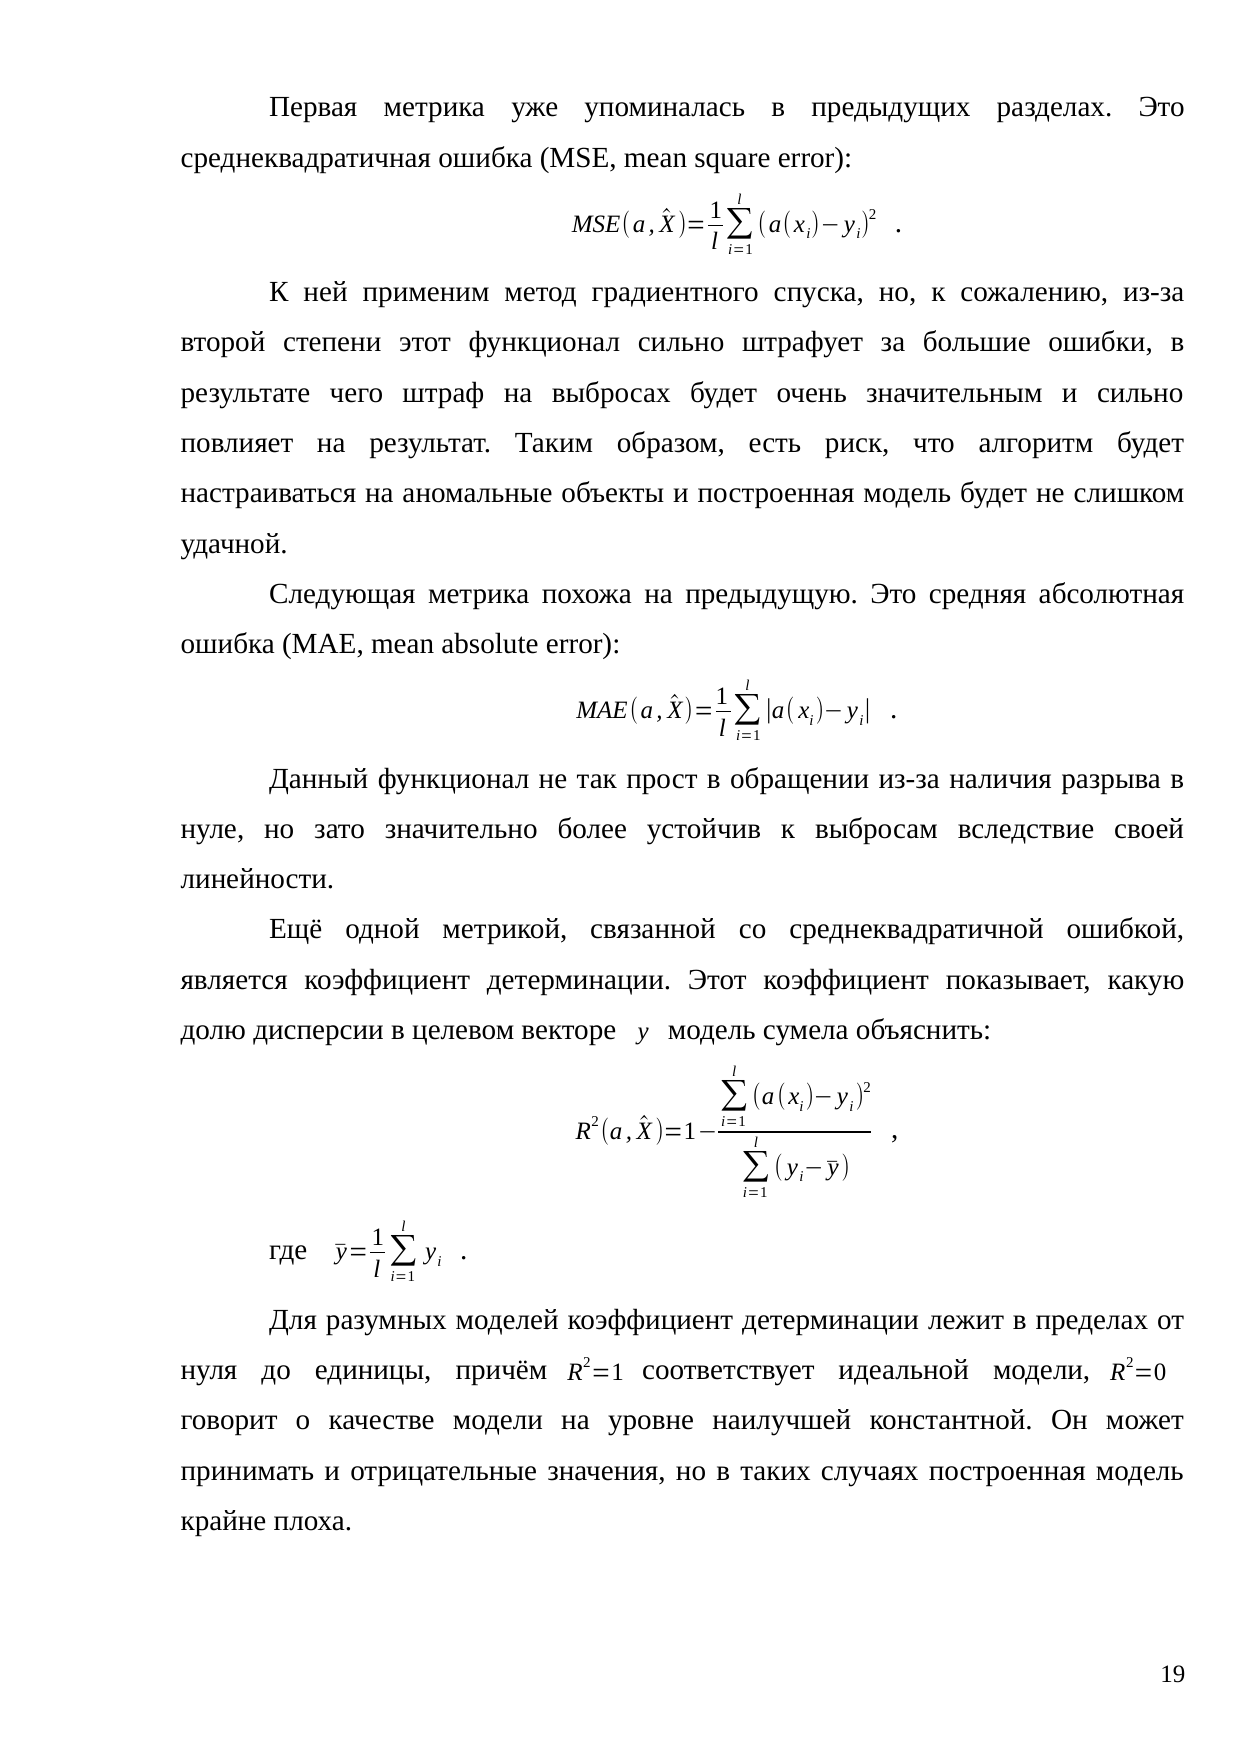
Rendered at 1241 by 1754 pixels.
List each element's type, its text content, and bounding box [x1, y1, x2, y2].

text , [180, 1063, 1185, 1201]
text Следующая метрика похожа на предыдущую. Это средняя абсолютная ошибка (MAE, mean absolute error): [180, 576, 1185, 660]
text Первая метрика уже упоминалась в предыдущих разделах. Это среднеквадратичная ошибка (MSE, mean square error): [180, 89, 1185, 173]
text где . [180, 1218, 1185, 1285]
text Ещё одной метрикой, связанной со среднеквадратичной ошибкой, является коэффициент детерминации. Этот коэффициент показывает, какую долю дисперсии в целевом векторемодель сумела объяснить: [180, 912, 1185, 1046]
text Данный функционал не так прост в обращении из-за наличия разрыва в нуле, но зато значительно более устойчив к выбросам вследствие своей линейности. [180, 761, 1185, 895]
text . [180, 190, 1185, 257]
text К ней применим метод градиентного спуска, но, к сожалению, из-за второй степени этот функционал сильно штрафует за большие ошибки, в результате чего штраф на выбросах будет очень значительным и сильно повлияет на результат. Таким образом, есть риск, что алгоритм будет настраиваться на аномальные объекты и построенная модель будет не слишком удачной. [180, 274, 1185, 559]
text Для разумных моделей коэффициент детерминации лежит в пределах от нуля до единицы, причёмсоответствует идеальной модели,говорит о качестве модели на уровне наилучшей константной. Он может принимать и отрицательные значения, но в таких случаях построенная модель крайне плоха. [180, 1302, 1185, 1537]
text . [180, 677, 1185, 744]
